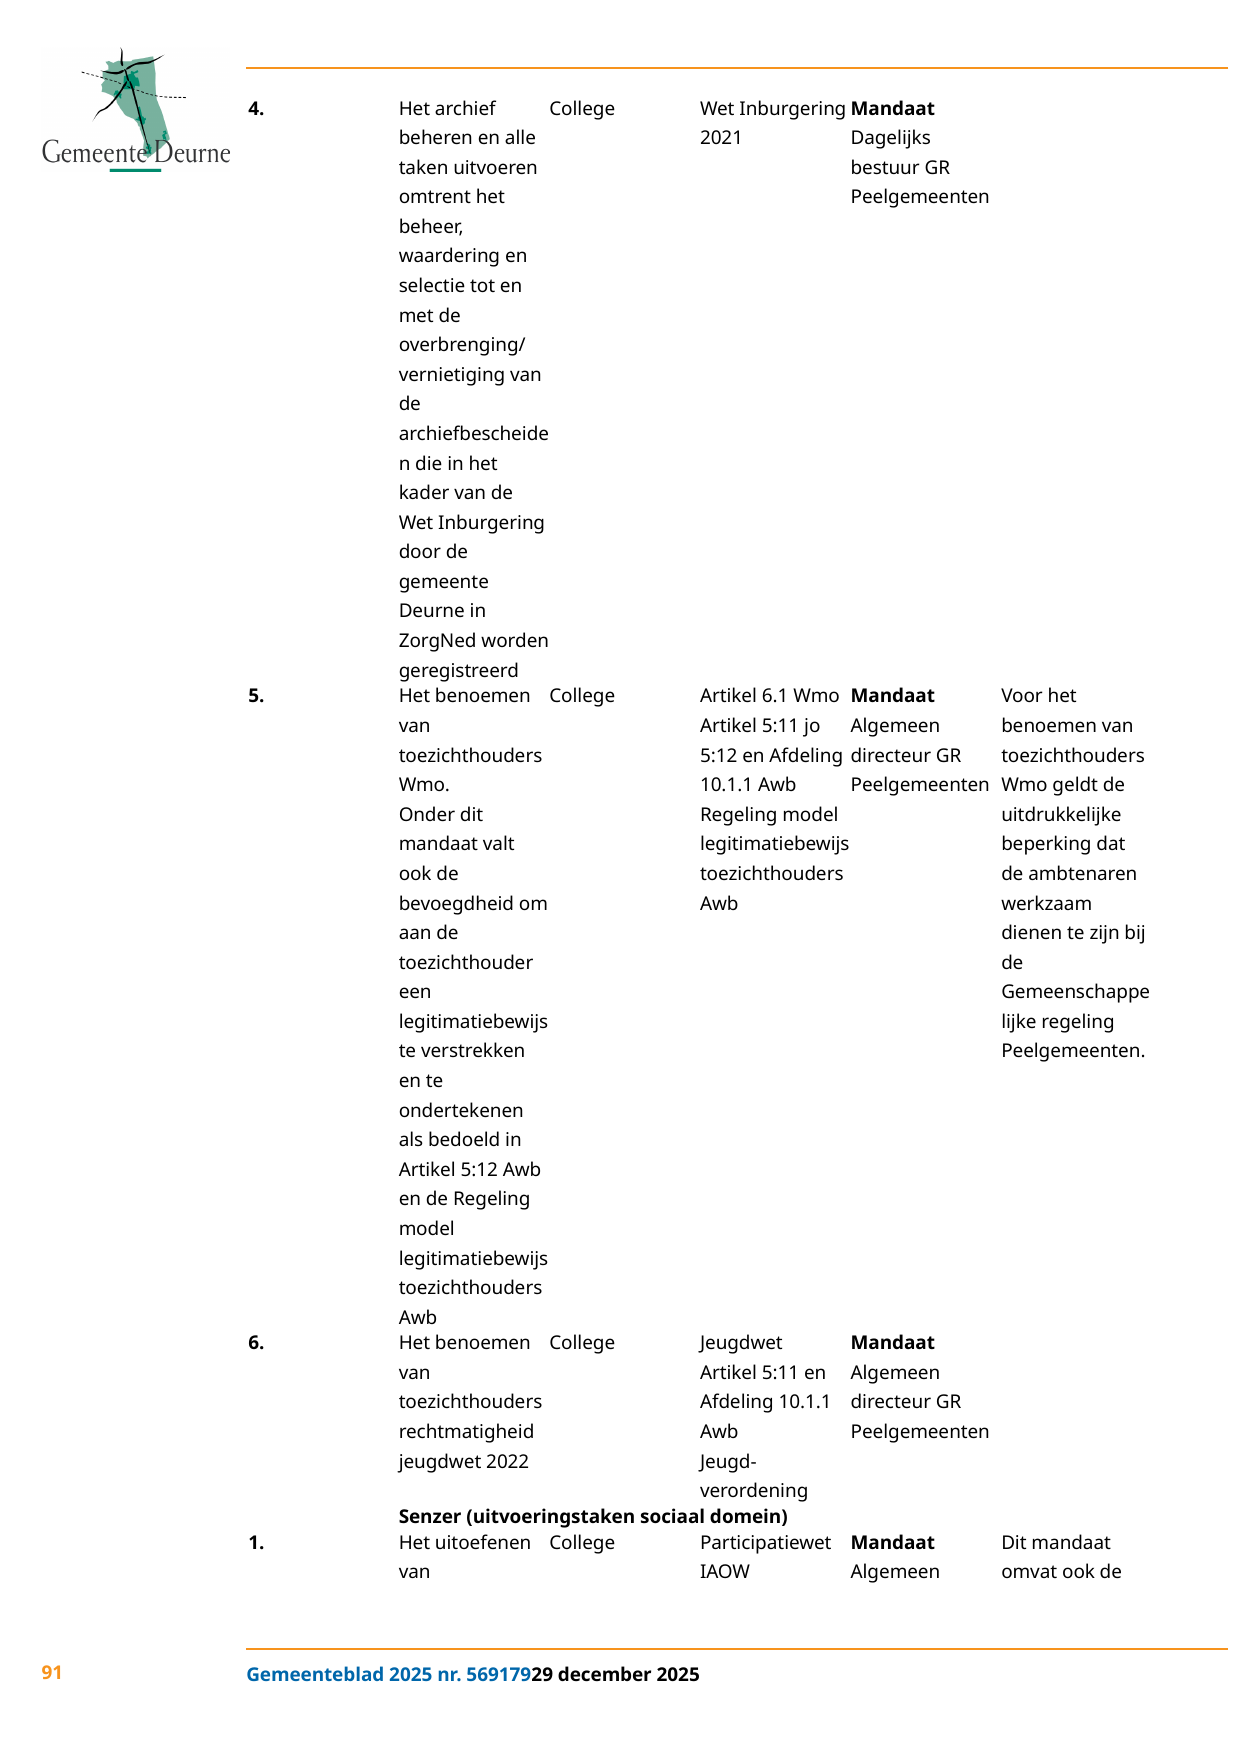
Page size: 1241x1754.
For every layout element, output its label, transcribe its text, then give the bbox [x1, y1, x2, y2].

table_cell [1001, 95, 1152, 683]
table_cell College [549, 683, 700, 1329]
table_cell Senzer (uitvoeringstaken sociaal domein) [399, 1503, 1152, 1529]
table_cell 6. [248, 1330, 398, 1503]
table_cell Wet Inburgering 2021 [700, 95, 850, 683]
table_cell Mandaat Algemeen directeur GR Peelgemeenten [850, 1330, 1001, 1503]
table_cell Participatiewet IAOW [700, 1529, 850, 1584]
table_cell College [549, 95, 700, 683]
table_cell Het benoemen van toezichthouders rechtmatigheid jeugdwet 2022 [399, 1330, 549, 1503]
table_cell Voor het benoemen van toezichthouders Wmo geldt de uitdrukkelijke beperking dat de ambtenaren werkzaam dienen te zijn bij de Gemeenschappelijke regeling Peelgemeenten. [1001, 683, 1152, 1329]
table_cell Mandaat Dagelijks bestuur GR Peelgemeenten [850, 95, 1001, 683]
table_cell College [549, 1529, 700, 1584]
table_cell 1. [248, 1529, 398, 1584]
table_cell [248, 1503, 398, 1529]
table_cell 5. [248, 683, 398, 1329]
table_cell Jeugdwet Artikel 5:11 en Afdeling 10.1.1 Awb Jeugd-verordening [700, 1330, 850, 1503]
table_cell Artikel 6.1 Wmo Artikel 5:11 jo 5:12 en Afdeling 10.1.1 Awb Regeling model legitimatiebewijs toezichthouders Awb [700, 683, 850, 1329]
table_cell [1001, 1330, 1152, 1503]
table_cell Mandaat Algemeen [850, 1529, 1001, 1584]
table_cell Het benoemen van toezichthouders Wmo. Onder dit mandaat valt ook de bevoegdheid om aan de toezichthouder een legitimatiebewijs te verstrekken en te ondertekenen als bedoeld in Artikel 5:12 Awb en de Regeling model legitimatiebewijs toezichthouders Awb [399, 683, 549, 1329]
picture [41, 47, 231, 172]
table_cell Mandaat Algemeen directeur GR Peelgemeenten [850, 683, 1001, 1329]
table_cell Het archief beheren en alle taken uitvoeren omtrent het beheer, waardering en selectie tot en met de overbrenging/ vernietiging van de archiefbescheiden die in het kader van de Wet Inburgering door de gemeente Deurne in ZorgNed worden geregistreerd [399, 95, 549, 683]
table_cell College [549, 1330, 700, 1503]
table_cell Het uitoefenen van [399, 1529, 549, 1584]
table_cell 4. [248, 95, 398, 683]
table_cell Dit mandaat omvat ook de [1001, 1529, 1152, 1584]
